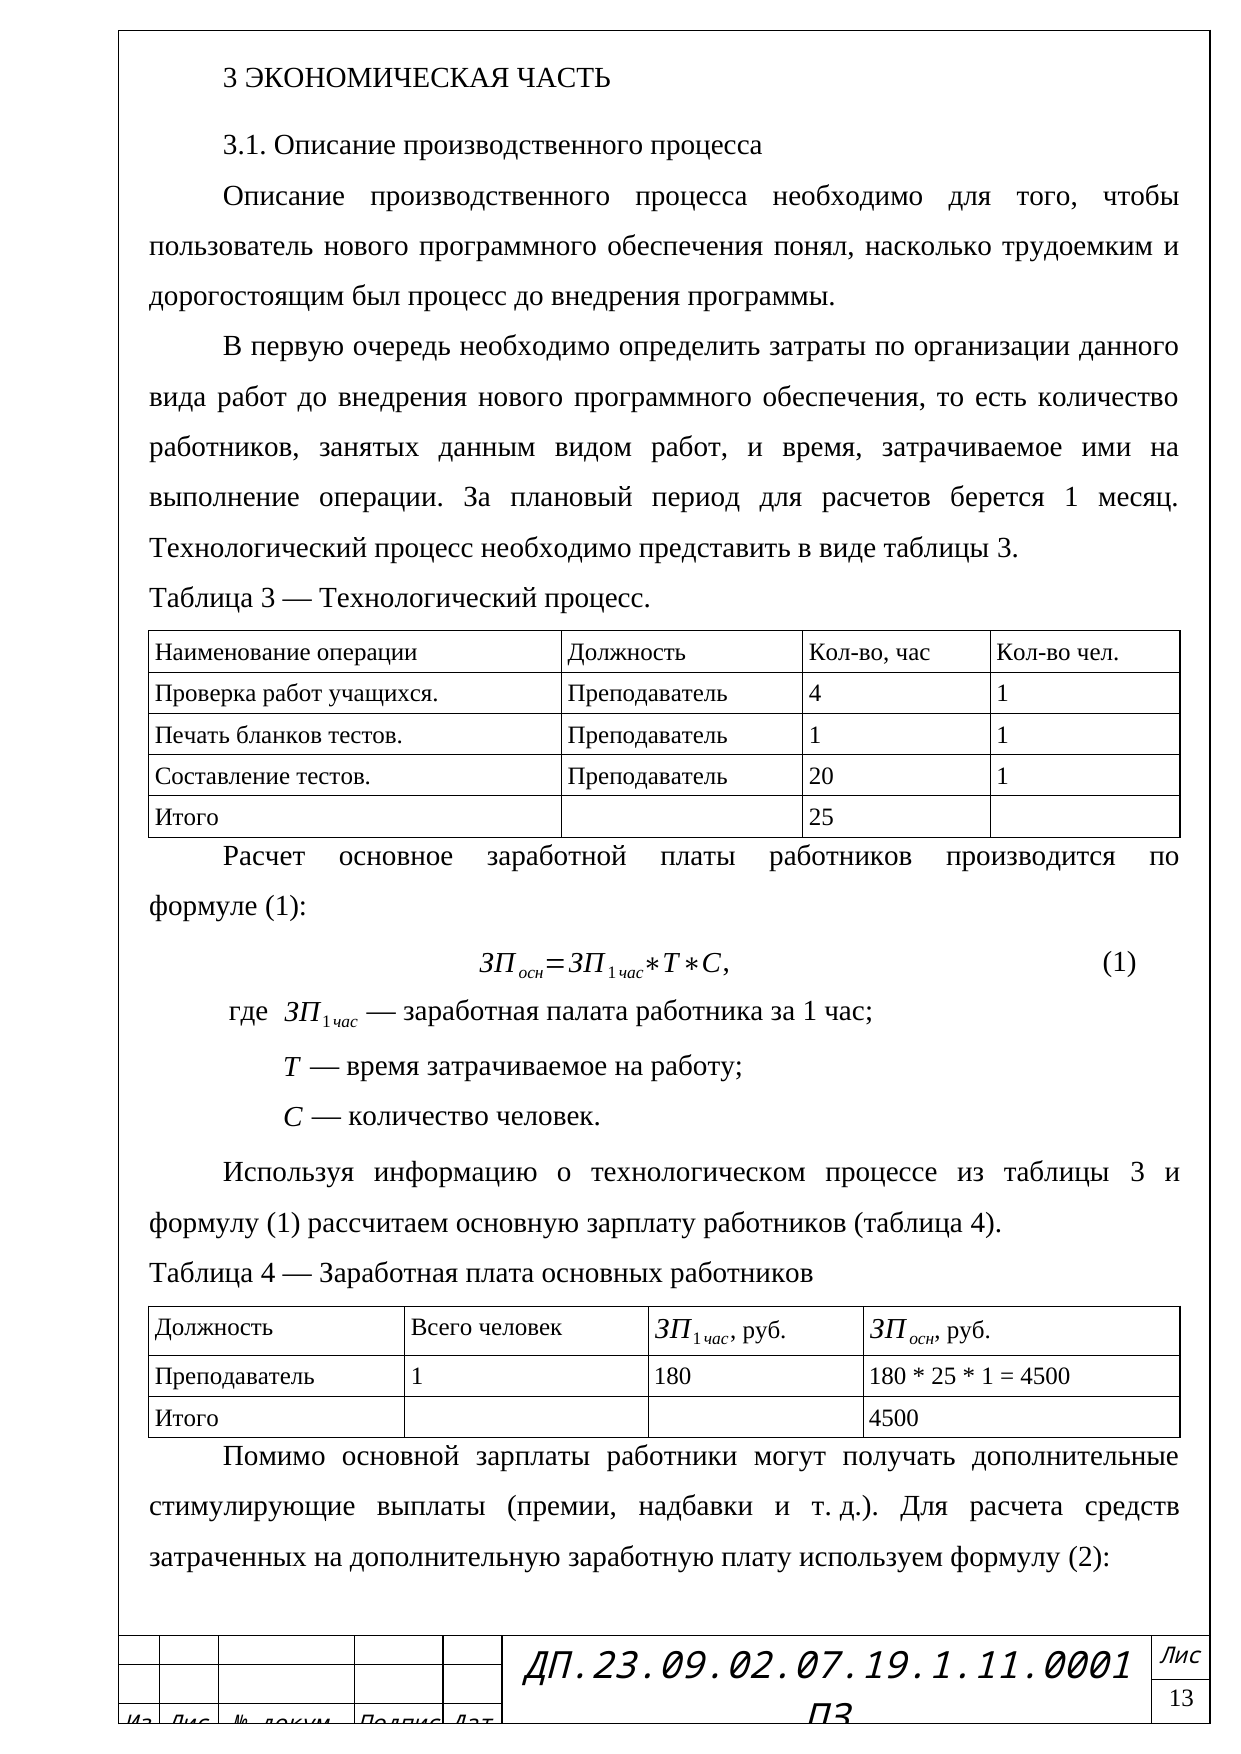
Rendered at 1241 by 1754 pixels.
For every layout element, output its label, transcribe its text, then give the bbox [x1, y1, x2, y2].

text В первую очередь необходимо определить затраты по организации данного вида работ до внедрения нового программного обеспечения, то есть количество работников, занятых данным видом работ, и время, затрачиваемое ими на выполнение операции. За плановый период для расчетов берется 1 месяц. Технологический процесс необходимо представить в виде таблицы 3. [149, 328, 1180, 563]
table_cell 4 [803, 673, 990, 713]
table_cell 1 [803, 714, 990, 754]
title 3 ЭКОНОМИЧЕСКАЯ ЧАСТЬ [223, 60, 1180, 94]
table_cell 1 [405, 1356, 648, 1396]
table_cell Составление тестов. [149, 755, 561, 795]
table_cell 1 [991, 714, 1179, 754]
table_cell [991, 796, 1179, 837]
table_header (1) [1059, 938, 1180, 988]
table_header Кол-во, час [803, 631, 990, 672]
table_header Наименование операции [149, 631, 561, 672]
table_cell Проверка работ учащихся. [149, 673, 561, 713]
table_cell Итого [149, 796, 561, 837]
text Помимо основной зарплаты работники могут получать дополнительные стимулирующие выплаты (премии, надбавки и т. д.). Для расчета средств затраченных на дополнительную заработную плату используем формулу (2): [149, 1438, 1180, 1572]
table_cell Преподаватель [562, 673, 802, 713]
table_cell 180 [649, 1356, 863, 1396]
table_cell 180 * 25 * 1 = 4500 [864, 1356, 1179, 1396]
table_cell Преподаватель [562, 714, 802, 754]
table_header , руб. [649, 1307, 863, 1354]
table_cell [405, 1397, 648, 1437]
table_cell [649, 1397, 863, 1437]
table_cell 1 [991, 755, 1179, 795]
table_cell 25 [803, 796, 990, 837]
table_header , руб. [864, 1307, 1179, 1354]
table_cell Преподаватель [149, 1356, 404, 1396]
table_cell Печать бланков тестов. [149, 714, 561, 754]
text Используя информацию о технологическом процессе из таблицы 3 и формулу (1) рассчитаем основную зарплату работников (таблица 4). [149, 1154, 1180, 1238]
subtitle 3.1. Описание производственного процесса [223, 127, 1180, 161]
table_cell [562, 796, 802, 837]
table_cell Итого [149, 1397, 404, 1437]
text Таблица 4 — Заработная плата основных работников [149, 1255, 1180, 1289]
text Описание производственного процесса необходимо для того, чтобы пользователь нового программного обеспечения понял, насколько трудоемким и дорогостоящим был процесс до внедрения программы. [149, 178, 1180, 312]
table_cell 20 [803, 755, 990, 795]
table_header Должность [149, 1307, 404, 1354]
table_cell 4500 [864, 1397, 1179, 1437]
table_header Кол-во чел. [991, 631, 1179, 672]
text Расчет основное заработной платы работников производится по формуле (1): [149, 838, 1180, 922]
table_cell 1 [991, 673, 1179, 713]
table_header Должность [562, 631, 802, 672]
text Таблица 3 — Технологический процесс. [149, 580, 1180, 614]
table_cell — заработная палата работника за 1 час; — время затрачиваемое на работу; — количество человек. [278, 988, 1180, 1154]
table_cell где [149, 988, 277, 1154]
table_header Всего человек [405, 1307, 648, 1354]
table_cell Преподаватель [562, 755, 802, 795]
table_header , [149, 938, 1059, 988]
